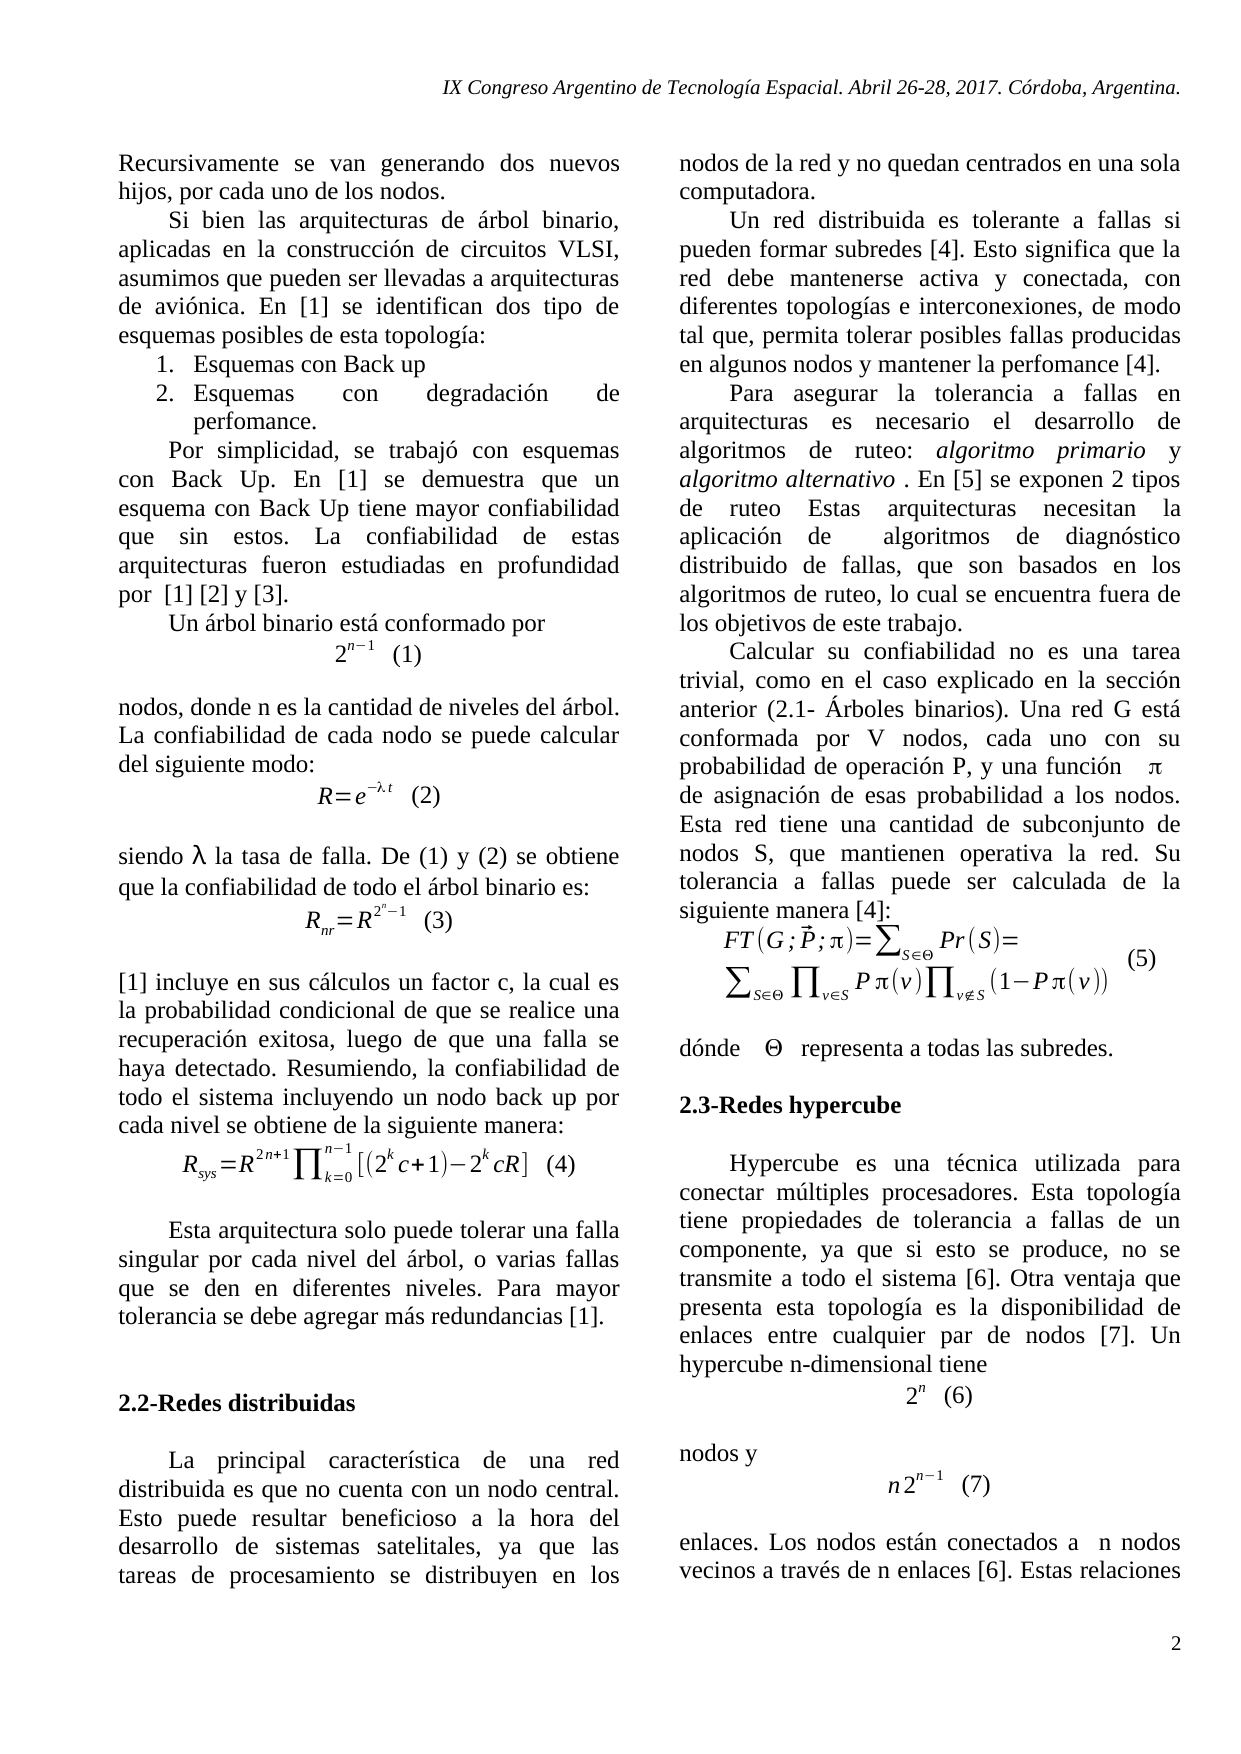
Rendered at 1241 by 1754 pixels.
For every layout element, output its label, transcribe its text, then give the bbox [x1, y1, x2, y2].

text (1) [118, 636, 620, 668]
list Esquemas con Back up [156, 349, 620, 378]
text enlaces. Los nodos están conectados a n nodos vecinos a través de n enlaces [6]. Estas relaciones [679, 1527, 1181, 1584]
text (6) [679, 1378, 1181, 1409]
text (5) [679, 924, 1181, 1004]
text Un red distribuida es tolerante a fallas si pueden formar subredes [4]. Esto significa que la red debe mantenerse activa y conectada, con diferentes topologías e interconexiones, de modo tal que, permita tolerar posibles fallas producidas en algunos nodos y mantener la perfomance [4]. [679, 205, 1181, 378]
text dónde representa a todas las subredes. [679, 1033, 1181, 1062]
text nodos, donde n es la cantidad de niveles del árbol. La confiabilidad de cada nodo se puede calcular del siguiente modo: [118, 692, 620, 778]
text Recursivamente se van generando dos nuevos hijos, por cada uno de los nodos. [118, 148, 620, 205]
text Un árbol binario está conformado por [118, 608, 620, 636]
text (4) [118, 1139, 620, 1186]
text 2.2-Redes distribuidas [118, 1388, 620, 1416]
list Esquemas con degradación de perfomance. [156, 378, 620, 435]
text siendo λ la tasa de falla. De (1) y (2) se obtiene que la confiabilidad de todo el árbol binario es: [118, 838, 620, 901]
text Hypercube es una técnica utilizada para conectar múltiples procesadores. Esta topología tiene propiedades de tolerancia a fallas de un componente, ya que si esto se produce, no se transmite a todo el sistema [6]. Otra ventaja que presenta esta topología es la disponibilidad de enlaces entre cualquier par de nodos [7]. Un hypercube n-dimensional tiene [679, 1148, 1181, 1378]
text (2) [118, 778, 620, 809]
text [1] incluye en sus cálculos un factor c, la cual es la probabilidad condicional de que se realice una recuperación exitosa, luego de que una falla se haya detectado. Resumiendo, la confiabilidad de todo el sistema incluyendo un nodo back up por cada nivel se obtiene de la siguiente manera: [118, 967, 620, 1139]
text nodos de la red y no quedan centrados en una sola computadora. [679, 148, 1181, 205]
text Para asegurar la tolerancia a fallas en arquitecturas es necesario el desarrollo de algoritmos de ruteo: algoritmo primario y algoritmo alternativo . En [5] se exponen 2 tipos de ruteo Estas arquitecturas necesitan la aplicación de algoritmos de diagnóstico distribuido de fallas, que son basados en los algoritmos de ruteo, lo cual se encuentra fuera de los objetivos de este trabajo. [679, 378, 1181, 636]
text (7) [679, 1467, 1181, 1498]
text La principal característica de una red distribuida es que no cuenta con un nodo central. Esto puede resultar beneficioso a la hora del desarrollo de sistemas satelitales, ya que las tareas de procesamiento se distribuyen en los [118, 1445, 620, 1589]
text nodos y [679, 1438, 1181, 1467]
text Calcular su confiabilidad no es una tarea trivial, como en el caso explicado en la sección anterior (2.1- Árboles binarios). Una red G está conformada por V nodos, cada uno con su probabilidad de operación P, y una función de asignación de esas probabilidad a los nodos. Esta red tiene una cantidad de subconjunto de nodos S, que mantienen operativa la red. Su tolerancia a fallas puede ser calculada de la siguiente manera [4]: [679, 636, 1181, 924]
text 2.3-Redes hypercube [679, 1090, 1181, 1119]
text (3) [118, 901, 620, 938]
text Esta arquitectura solo puede tolerar una falla singular por cada nivel del árbol, o varias fallas que se den en diferentes niveles. Para mayor tolerancia se debe agregar más redundancias [1]. [118, 1215, 620, 1330]
text Si bien las arquitecturas de árbol binario, aplicadas en la construcción de circuitos VLSI, asumimos que pueden ser llevadas a arquitecturas de aviónica. En [1] se identifican dos tipo de esquemas posibles de esta topología: [118, 205, 620, 349]
text Por simplicidad, se trabajó con esquemas con Back Up. En [1] se demuestra que un esquema con Back Up tiene mayor confiabilidad que sin estos. La confiabilidad de estas arquitecturas fueron estudiadas en profundidad por [1] [2] y [3]. [118, 435, 620, 608]
